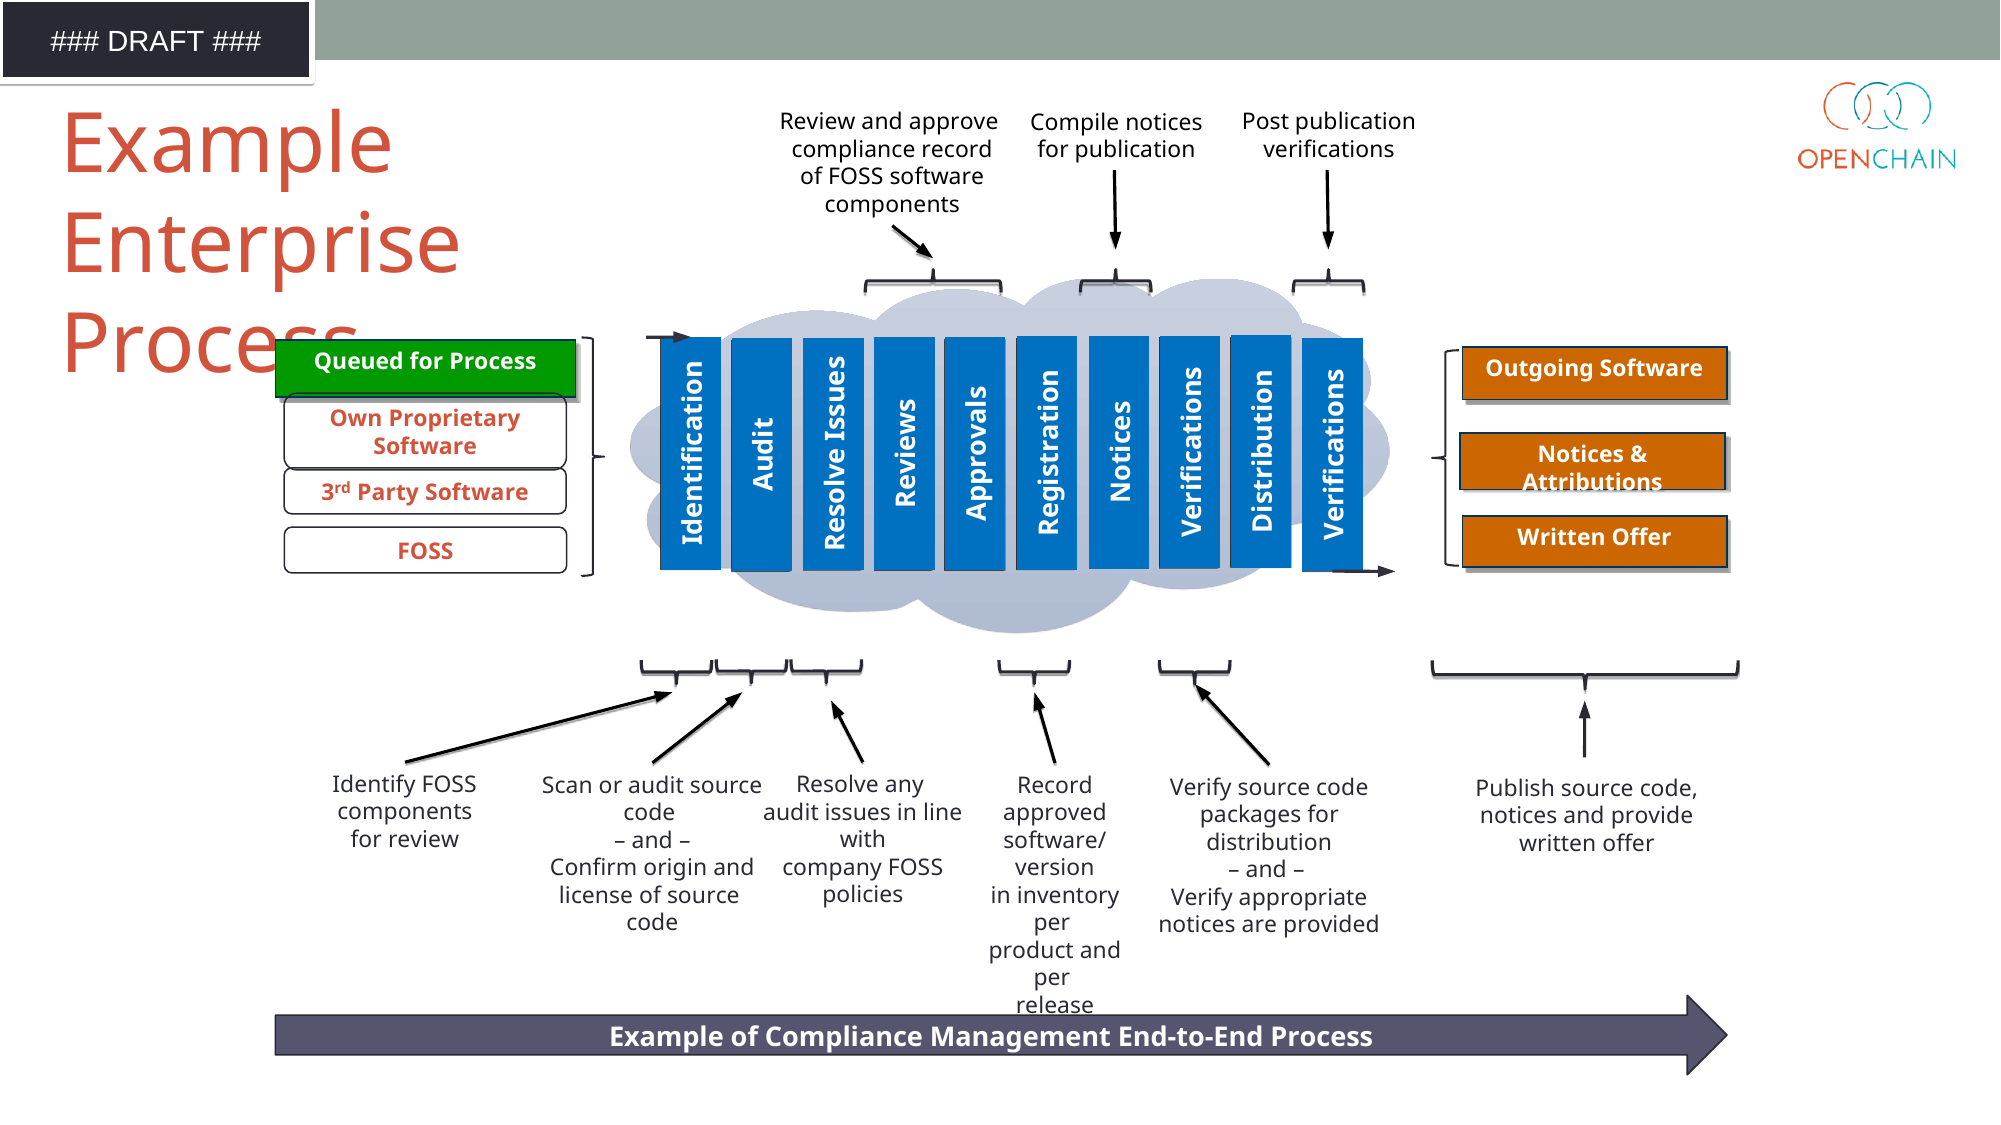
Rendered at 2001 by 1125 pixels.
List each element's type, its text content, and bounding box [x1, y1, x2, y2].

text_box [647, 491, 661, 548]
text_box Review and approve compliance record of FOSS software components [763, 99, 1022, 226]
text_box Verifications [1302, 338, 1363, 571]
text_box Audit [732, 338, 792, 571]
text_box Notices & Attributions [1460, 433, 1725, 489]
text_box Post publication verifications [1199, 99, 1459, 173]
text_box Compile notices for publication [987, 99, 1199, 173]
text_box Identification [661, 337, 721, 570]
text_box Example of Compliance Management End-to-End Process [275, 995, 1728, 1075]
text_box Example Enterprise Process [45, 82, 787, 336]
text_box Record approved software/version in inventory per product and per release [960, 763, 1150, 945]
text_box Registration [1017, 336, 1077, 570]
text_box Written Offer [1462, 516, 1727, 567]
text_box Verifications [1160, 336, 1220, 568]
text_box Reviews [874, 337, 935, 570]
text_box [630, 405, 661, 484]
text_box Distribution [1231, 335, 1291, 568]
text_box Own Proprietary Software [284, 393, 567, 468]
text_box [1363, 357, 1390, 497]
text_box Scan or audit source code – and – Confirm origin and license of source code [515, 762, 790, 917]
text_box Publish source code, notices and provide written offer [1454, 765, 1720, 865]
text_box Resolve any audit issues in line with company FOSS policies [741, 762, 985, 861]
text_box Resolve Issues [803, 338, 864, 570]
text_box [721, 278, 1343, 633]
text_box 3rd Party Software [284, 467, 567, 514]
text_box Verify source code packages for distribution – and – Verify appropriate notices are provided [1137, 764, 1402, 947]
text_box Identify FOSS components for review [314, 762, 496, 861]
text_box Queued for Process [275, 340, 576, 397]
text_box Outgoing Software [1462, 347, 1727, 400]
text_box Approvals [945, 337, 1005, 570]
text_box FOSS [284, 527, 567, 573]
text_box Notices [1089, 336, 1149, 569]
